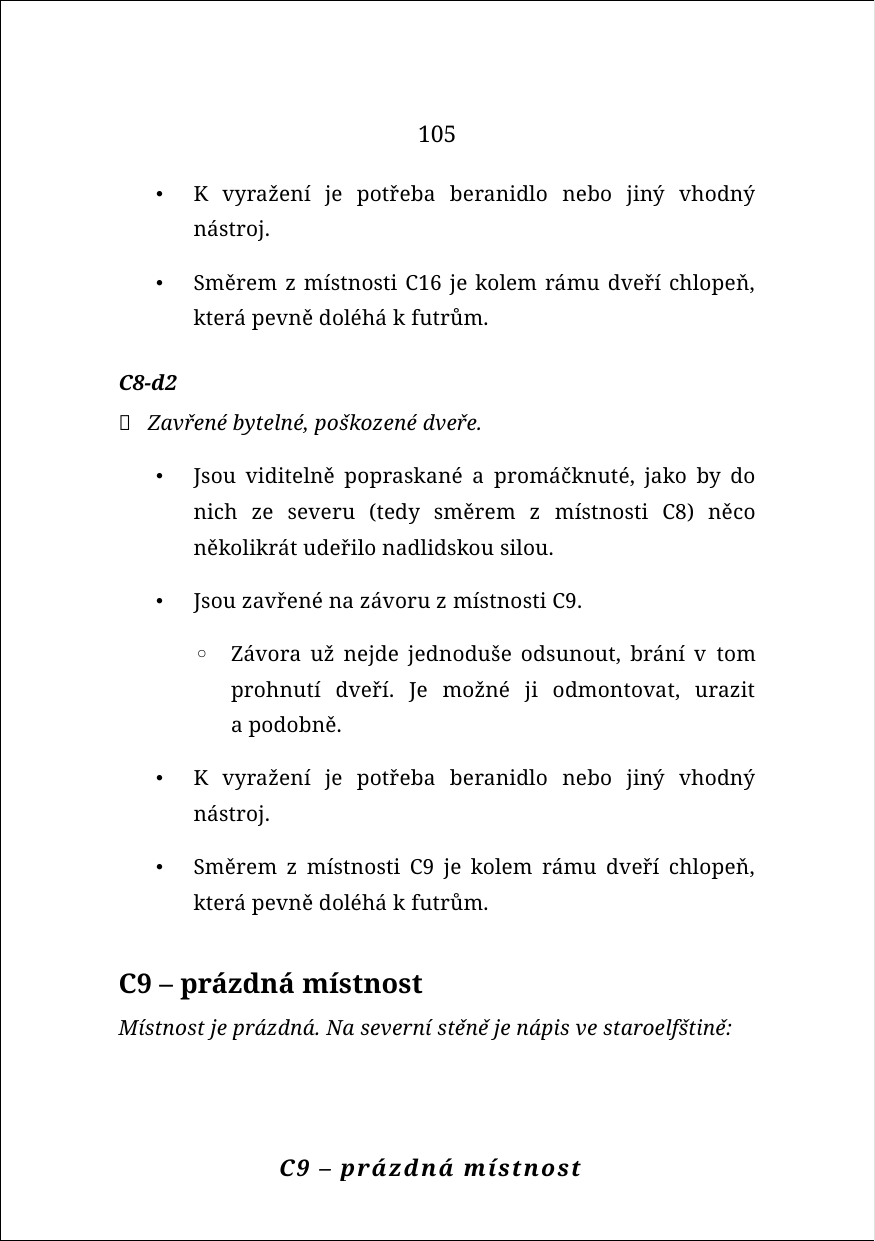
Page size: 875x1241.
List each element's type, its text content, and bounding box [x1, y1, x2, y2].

subtitle C8-d2 [118, 368, 756, 397]
text 🚪 Zavřené bytelné, poškozené dveře. [118, 408, 756, 437]
subtitle C9 – prázdná místnost [118, 964, 756, 1001]
text Místnost je prázdná. Na severní stěně je nápis ve staroelfštině: [118, 1013, 756, 1042]
list Jsou viditelně popraskané a⁠ promáčknuté, jako by do nich ze severu (tedy směrem z⁠ místnosti C8) něco několikrát udeřilo nadlidskou silou. [156, 462, 756, 561]
list K⁠ vyražení je potřeba beranidlo nebo jiný vhodný nástroj. [156, 179, 756, 243]
list Jsou zavřené na závoru z⁠ místnosti C9. [156, 586, 756, 614]
list Směrem z⁠ místnosti C9 je kolem rámu dveří chlopeň, která pevně doléhá k⁠ futrům. [156, 852, 756, 916]
list Směrem z⁠ místnosti C16 je kolem rámu dveří chlopeň, která pevně doléhá k⁠ futrům. [156, 268, 756, 332]
list Závora už nejde jednoduše odsunout, brání v⁠ tom prohnutí dveří. Je možné ji odmontovat, urazit a⁠ podobně. [193, 639, 756, 739]
list K⁠ vyražení je potřeba beranidlo nebo jiný vhodný nástroj. [156, 763, 756, 827]
